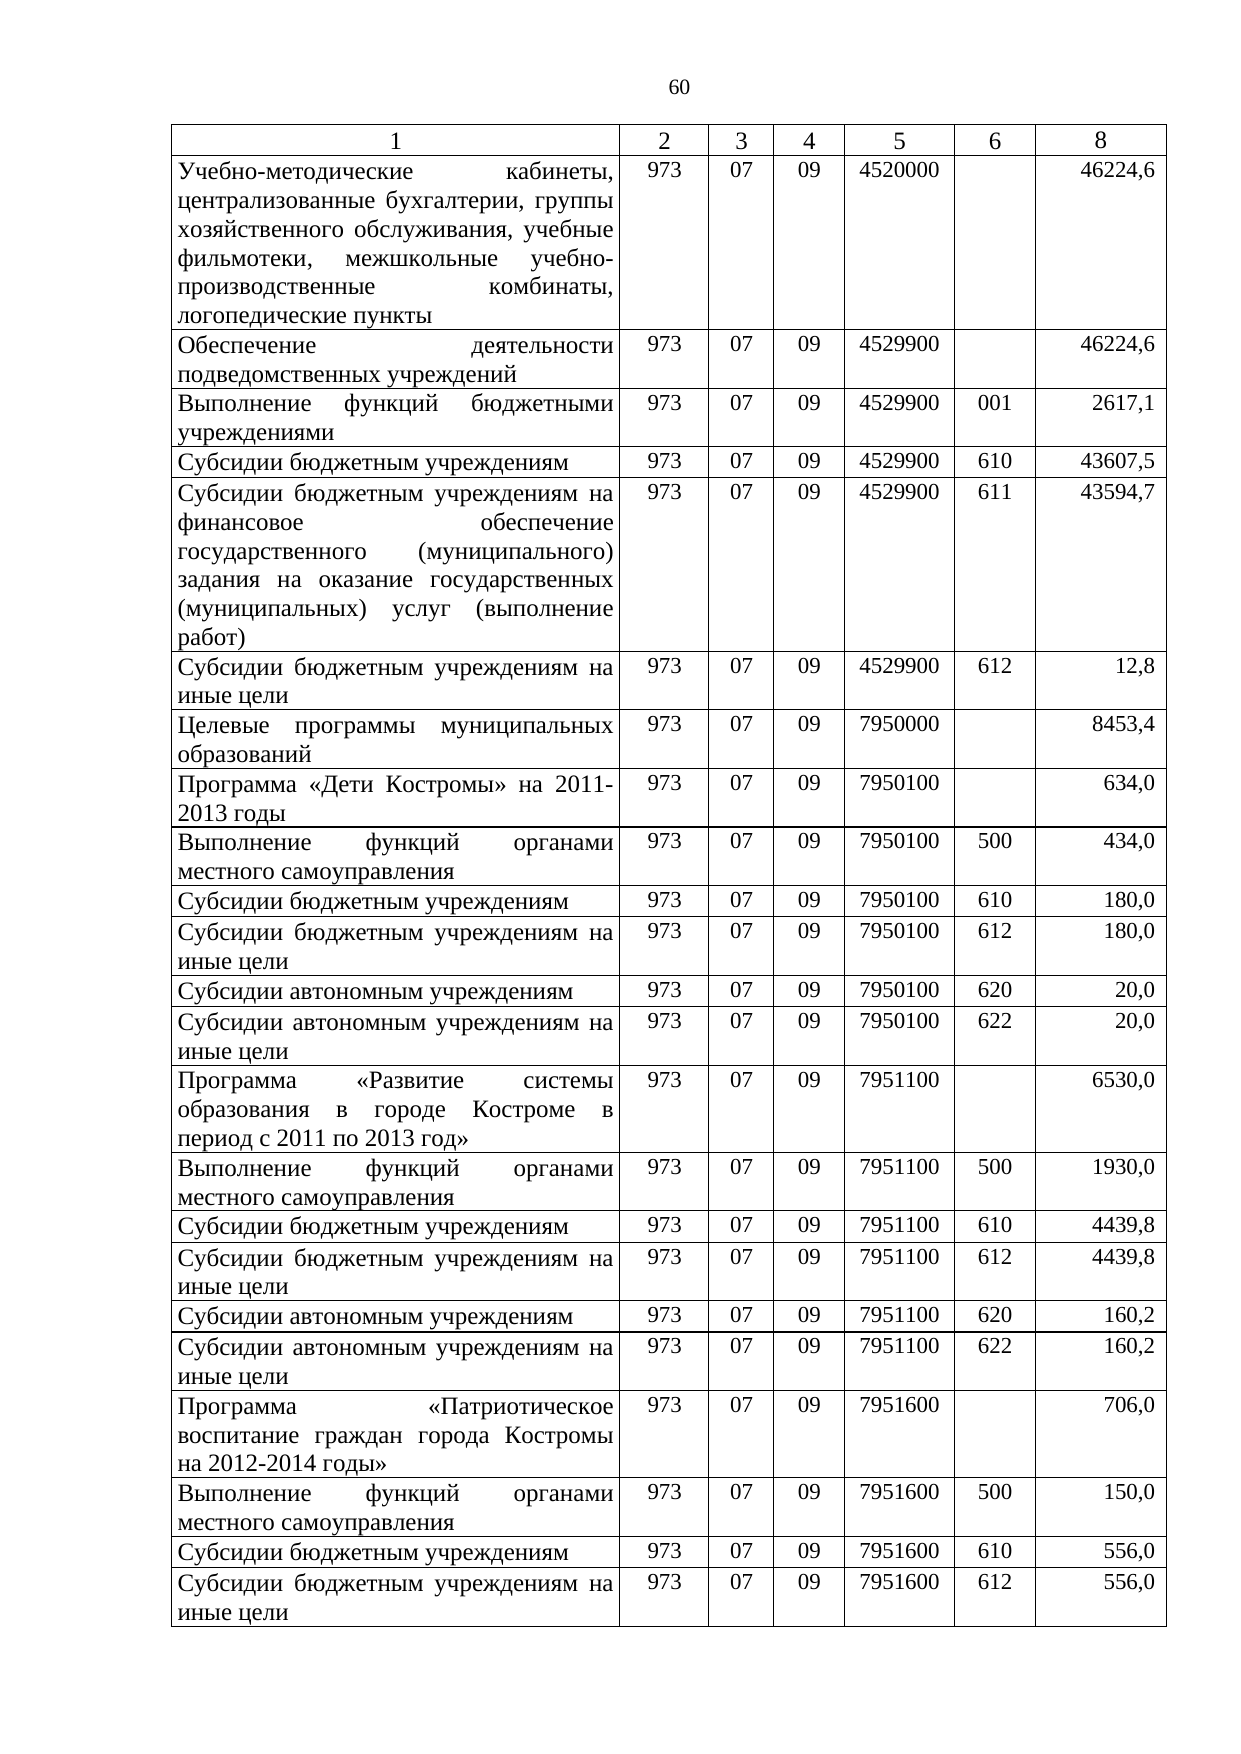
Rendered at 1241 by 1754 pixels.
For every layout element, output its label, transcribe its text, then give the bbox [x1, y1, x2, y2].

table_cell 973 [620, 330, 708, 387]
table_cell 180,0 [1036, 886, 1166, 916]
table_cell 180,0 [1036, 917, 1166, 975]
table_cell Выполнение функций органами местного самоуправления [172, 1153, 619, 1210]
table_cell 634,0 [1036, 769, 1166, 826]
table_cell [955, 769, 1035, 826]
table_cell 07 [709, 652, 773, 709]
table_cell [1167, 651, 1209, 709]
table_cell [1167, 155, 1209, 329]
table_cell [955, 710, 1035, 768]
table_cell [1167, 1390, 1209, 1477]
table_cell 973 [620, 976, 708, 1006]
table_cell 612 [955, 917, 1035, 975]
table_cell 09 [774, 1537, 844, 1567]
table_cell 43594,7 [1036, 478, 1166, 651]
table_cell 07 [709, 1301, 773, 1331]
table_cell Субсидии автономным учреждениям [172, 1301, 619, 1331]
table_cell 4439,8 [1036, 1243, 1166, 1300]
table_cell 434,0 [1036, 828, 1166, 885]
table_cell [1167, 1210, 1209, 1242]
table_cell 09 [774, 447, 844, 477]
table_cell 973 [620, 1243, 708, 1300]
table_cell 7951600 [845, 1391, 954, 1477]
table_cell 4529900 [845, 447, 954, 477]
table_cell 2617,1 [1036, 389, 1166, 446]
table_cell [955, 330, 1035, 387]
table_cell 612 [955, 1243, 1035, 1300]
table_cell [955, 1391, 1035, 1477]
table_cell 07 [709, 1243, 773, 1300]
table_cell 622 [955, 1333, 1035, 1390]
table_cell 07 [709, 330, 773, 387]
table_cell 500 [955, 828, 1035, 885]
table_cell [1167, 975, 1209, 1006]
table_cell 07 [709, 1537, 773, 1567]
table_cell 07 [709, 1333, 773, 1390]
table_cell Субсидии бюджетным учреждениям на финансовое обеспечение государственного (муниципального) задания на оказание государственных (муниципальных) услуг (выполнение работ) [172, 478, 619, 651]
table_cell 07 [709, 1568, 773, 1626]
table_cell 12,8 [1036, 652, 1166, 709]
table_cell 622 [955, 1007, 1035, 1064]
table_cell 973 [620, 1007, 708, 1064]
table_cell 7951100 [845, 1211, 954, 1242]
table_cell [1167, 826, 1209, 885]
table_cell 7951600 [845, 1537, 954, 1567]
table_cell 07 [709, 1211, 773, 1242]
table_cell 07 [709, 1478, 773, 1536]
table_cell 7951600 [845, 1568, 954, 1626]
table_cell [955, 156, 1035, 329]
table_cell [1167, 477, 1209, 651]
table_cell 46224,6 [1036, 330, 1166, 387]
table_cell 1930,0 [1036, 1153, 1166, 1210]
table_cell 610 [955, 1211, 1035, 1242]
table_cell 4520000 [845, 156, 954, 329]
table_cell Программа «Дети Костромы» на 2011-2013 годы [172, 769, 619, 826]
table_cell [1167, 1006, 1209, 1064]
table_cell Субсидии бюджетным учреждениям [172, 886, 619, 916]
table_cell Учебно-методические кабинеты, централизованные бухгалтерии, группы хозяйственного обслуживания, учебные фильмотеки, межшкольные учебно-производственные комбинаты, логопедические пункты [172, 156, 619, 329]
table_cell 07 [709, 976, 773, 1006]
table_cell 7951100 [845, 1153, 954, 1210]
table_cell [1167, 1300, 1209, 1331]
table_cell Субсидии автономным учреждениям на иные цели [172, 1007, 619, 1064]
table_cell 07 [709, 886, 773, 916]
table_cell [1167, 709, 1209, 768]
table_cell 7951100 [845, 1333, 954, 1390]
table_cell Субсидии бюджетным учреждениям на иные цели [172, 1243, 619, 1300]
table_cell 09 [774, 156, 844, 329]
table_cell 09 [774, 1007, 844, 1064]
table_cell 7951100 [845, 1301, 954, 1331]
table_cell 07 [709, 156, 773, 329]
table_cell 973 [620, 447, 708, 477]
table_cell 09 [774, 330, 844, 387]
table_cell [1167, 1152, 1209, 1210]
table_cell [1167, 916, 1209, 975]
table_cell 07 [709, 1153, 773, 1210]
table_header 4 [774, 125, 844, 155]
table_cell Субсидии бюджетным учреждениям на иные цели [172, 917, 619, 975]
table_cell 07 [709, 447, 773, 477]
table_cell 610 [955, 886, 1035, 916]
table_cell 612 [955, 1568, 1035, 1626]
table_cell 6530,0 [1036, 1066, 1166, 1152]
table_cell 610 [955, 447, 1035, 477]
table_cell 973 [620, 1066, 708, 1152]
table_cell [1167, 329, 1209, 387]
table_cell 973 [620, 1301, 708, 1331]
table_cell 07 [709, 1066, 773, 1152]
table_cell 09 [774, 886, 844, 916]
table_cell 973 [620, 710, 708, 768]
table_cell 09 [774, 828, 844, 885]
table_cell 973 [620, 769, 708, 826]
table_cell 20,0 [1036, 1007, 1166, 1064]
table_cell 7950100 [845, 1007, 954, 1064]
table_cell 973 [620, 1153, 708, 1210]
table_cell 556,0 [1036, 1537, 1166, 1567]
table_cell 4529900 [845, 330, 954, 387]
table_cell 4529900 [845, 389, 954, 446]
table_cell [1167, 885, 1209, 916]
table_cell [1167, 1331, 1209, 1390]
table_cell 612 [955, 652, 1035, 709]
table_cell [1167, 1477, 1209, 1536]
table_cell 07 [709, 828, 773, 885]
table_cell 09 [774, 1153, 844, 1210]
table_cell 09 [774, 769, 844, 826]
table_cell 150,0 [1036, 1478, 1166, 1536]
table_cell Выполнение функций органами местного самоуправления [172, 828, 619, 885]
table_header 3 [709, 125, 773, 155]
table_cell [1167, 768, 1209, 826]
table_cell 07 [709, 710, 773, 768]
table_cell Субсидии бюджетным учреждениям на иные цели [172, 1568, 619, 1626]
table_cell [1167, 446, 1209, 477]
table_cell 09 [774, 389, 844, 446]
table_cell Выполнение функций бюджетными учреждениями [172, 389, 619, 446]
table_cell [1167, 1242, 1209, 1300]
table_cell [955, 1066, 1035, 1152]
table_header 2 [620, 125, 708, 155]
table_cell 7950100 [845, 976, 954, 1006]
table_cell 09 [774, 976, 844, 1006]
table_cell Выполнение функций органами местного самоуправления [172, 1478, 619, 1536]
table_cell 973 [620, 1391, 708, 1477]
table_cell 500 [955, 1153, 1035, 1210]
table_cell 07 [709, 478, 773, 651]
table_cell Субсидии бюджетным учреждениям [172, 1537, 619, 1567]
table_cell 09 [774, 1243, 844, 1300]
table_cell Программа «Патриотическое воспитание граждан города Костромы на 2012-2014 годы» [172, 1391, 619, 1477]
table_cell 556,0 [1036, 1568, 1166, 1626]
table_cell 973 [620, 1537, 708, 1567]
table_cell 09 [774, 478, 844, 651]
table_cell 620 [955, 1301, 1035, 1331]
table_cell 7950100 [845, 886, 954, 916]
table_cell 973 [620, 1478, 708, 1536]
table_cell 973 [620, 1568, 708, 1626]
table_header 5 [845, 125, 954, 155]
table_cell 09 [774, 1066, 844, 1152]
table_cell 09 [774, 917, 844, 975]
table_cell 09 [774, 1568, 844, 1626]
table_cell 7951100 [845, 1243, 954, 1300]
table_cell Субсидии автономным учреждениям [172, 976, 619, 1006]
table_cell 09 [774, 1391, 844, 1477]
table_cell 07 [709, 1007, 773, 1064]
table_cell [1167, 1065, 1209, 1152]
table_cell 09 [774, 652, 844, 709]
table_cell 7951600 [845, 1478, 954, 1536]
table_cell 09 [774, 1478, 844, 1536]
table_cell [1167, 1567, 1209, 1626]
table_header 1 [172, 125, 619, 155]
table_cell 973 [620, 652, 708, 709]
table_cell [1167, 388, 1209, 446]
table_cell 07 [709, 917, 773, 975]
table_cell 610 [955, 1537, 1035, 1567]
table_cell 7950100 [845, 917, 954, 975]
table_header 8 [1036, 125, 1166, 155]
table_cell 706,0 [1036, 1391, 1166, 1477]
table_cell 7950100 [845, 828, 954, 885]
table_cell 7951100 [845, 1066, 954, 1152]
table_cell 09 [774, 1301, 844, 1331]
table_cell 07 [709, 389, 773, 446]
table_cell 973 [620, 1211, 708, 1242]
table_cell 7950000 [845, 710, 954, 768]
table_cell 973 [620, 917, 708, 975]
table_cell Целевые программы муниципальных образований [172, 710, 619, 768]
table_cell Субсидии бюджетным учреждениям [172, 447, 619, 477]
table_cell 160,2 [1036, 1301, 1166, 1331]
table_cell 4439,8 [1036, 1211, 1166, 1242]
table_cell 7950100 [845, 769, 954, 826]
table_cell 43607,5 [1036, 447, 1166, 477]
table_header [1167, 124, 1209, 155]
table_cell 973 [620, 886, 708, 916]
table_cell Субсидии автономным учреждениям на иные цели [172, 1333, 619, 1390]
table_cell 001 [955, 389, 1035, 446]
table_cell [1167, 1536, 1209, 1567]
table_cell 500 [955, 1478, 1035, 1536]
table_cell 09 [774, 1333, 844, 1390]
table_cell 07 [709, 769, 773, 826]
table_cell Субсидии бюджетным учреждениям [172, 1211, 619, 1242]
table_cell 4529900 [845, 652, 954, 709]
table_cell 07 [709, 1391, 773, 1477]
table_cell 973 [620, 156, 708, 329]
table_cell 620 [955, 976, 1035, 1006]
table_cell 09 [774, 710, 844, 768]
table_cell 46224,6 [1036, 156, 1166, 329]
table_cell Программа «Развитие системы образования в городе Костроме в период с 2011 по 2013 год» [172, 1066, 619, 1152]
table_cell 4529900 [845, 478, 954, 651]
table_cell 8453,4 [1036, 710, 1166, 768]
table_cell 20,0 [1036, 976, 1166, 1006]
table_cell 973 [620, 478, 708, 651]
table_cell 973 [620, 1333, 708, 1390]
table_cell 973 [620, 389, 708, 446]
table_cell 973 [620, 828, 708, 885]
table_cell Обеспечение деятельности подведомственных учреждений [172, 330, 619, 387]
table_cell Субсидии бюджетным учреждениям на иные цели [172, 652, 619, 709]
table_cell 160,2 [1036, 1333, 1166, 1390]
table_cell 611 [955, 478, 1035, 651]
table_header 6 [955, 125, 1035, 155]
table_cell 09 [774, 1211, 844, 1242]
